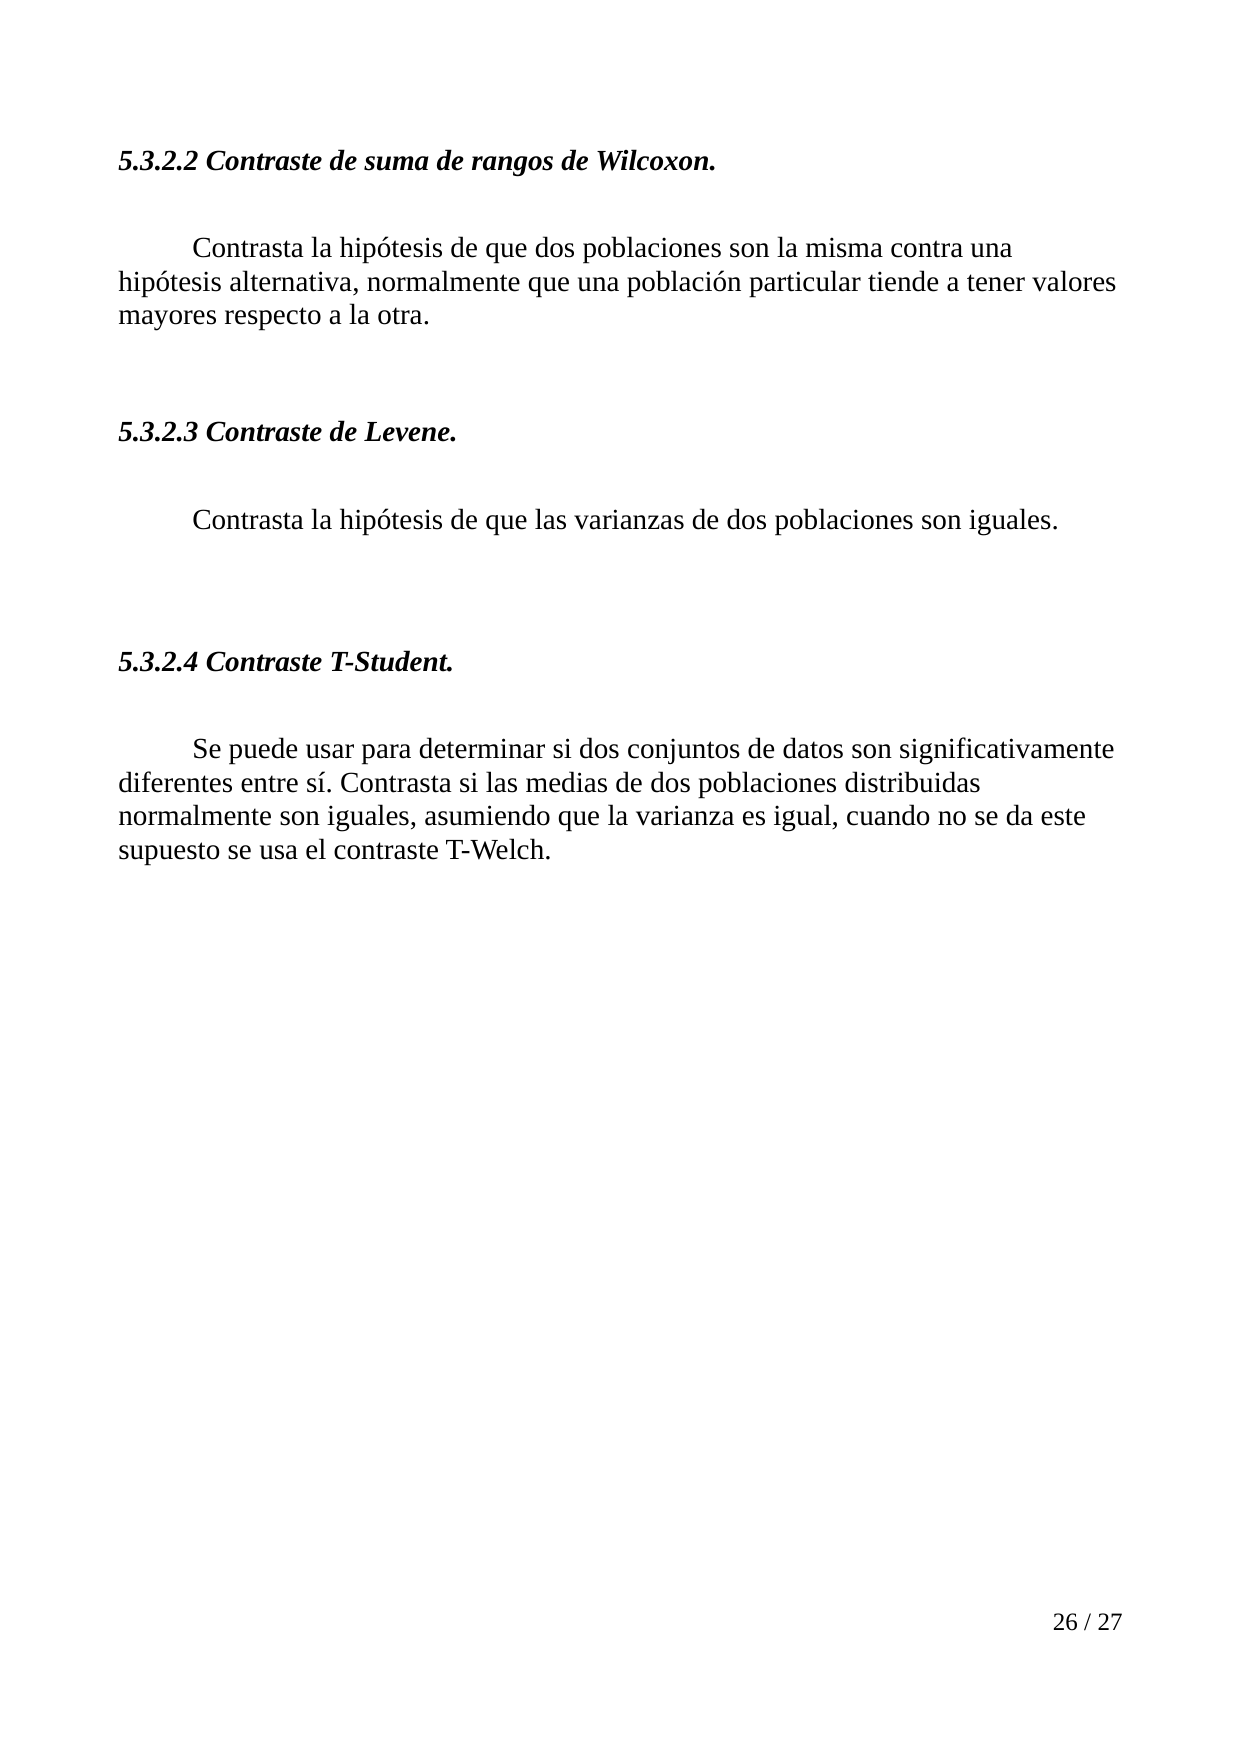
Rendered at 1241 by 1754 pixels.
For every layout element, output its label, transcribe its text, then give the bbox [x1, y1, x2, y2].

subtitle 5.3.2.2 Contraste de suma de rangos de Wilcoxon. [118, 143, 1122, 177]
subtitle 5.3.2.3 Contraste de Levene. [118, 414, 1122, 448]
text Contrasta la hipótesis de que dos poblaciones son la misma contra una hipótesis alternativa, normalmente que una población particular tiende a tener valores mayores respecto a la otra. [118, 230, 1122, 331]
text Contrasta la hipótesis de que las varianzas de dos poblaciones son iguales. [118, 502, 1122, 535]
subtitle 5.3.2.4 Contraste T-Student. [118, 644, 1122, 677]
text Se puede usar para determinar si dos conjuntos de datos son significativamente diferentes entre sí. Contrasta si las medias de dos poblaciones distribuidas normalmente son iguales, asumiendo que la varianza es igual, cuando no se da este supuesto se usa el contraste T-Welch. [118, 731, 1122, 865]
